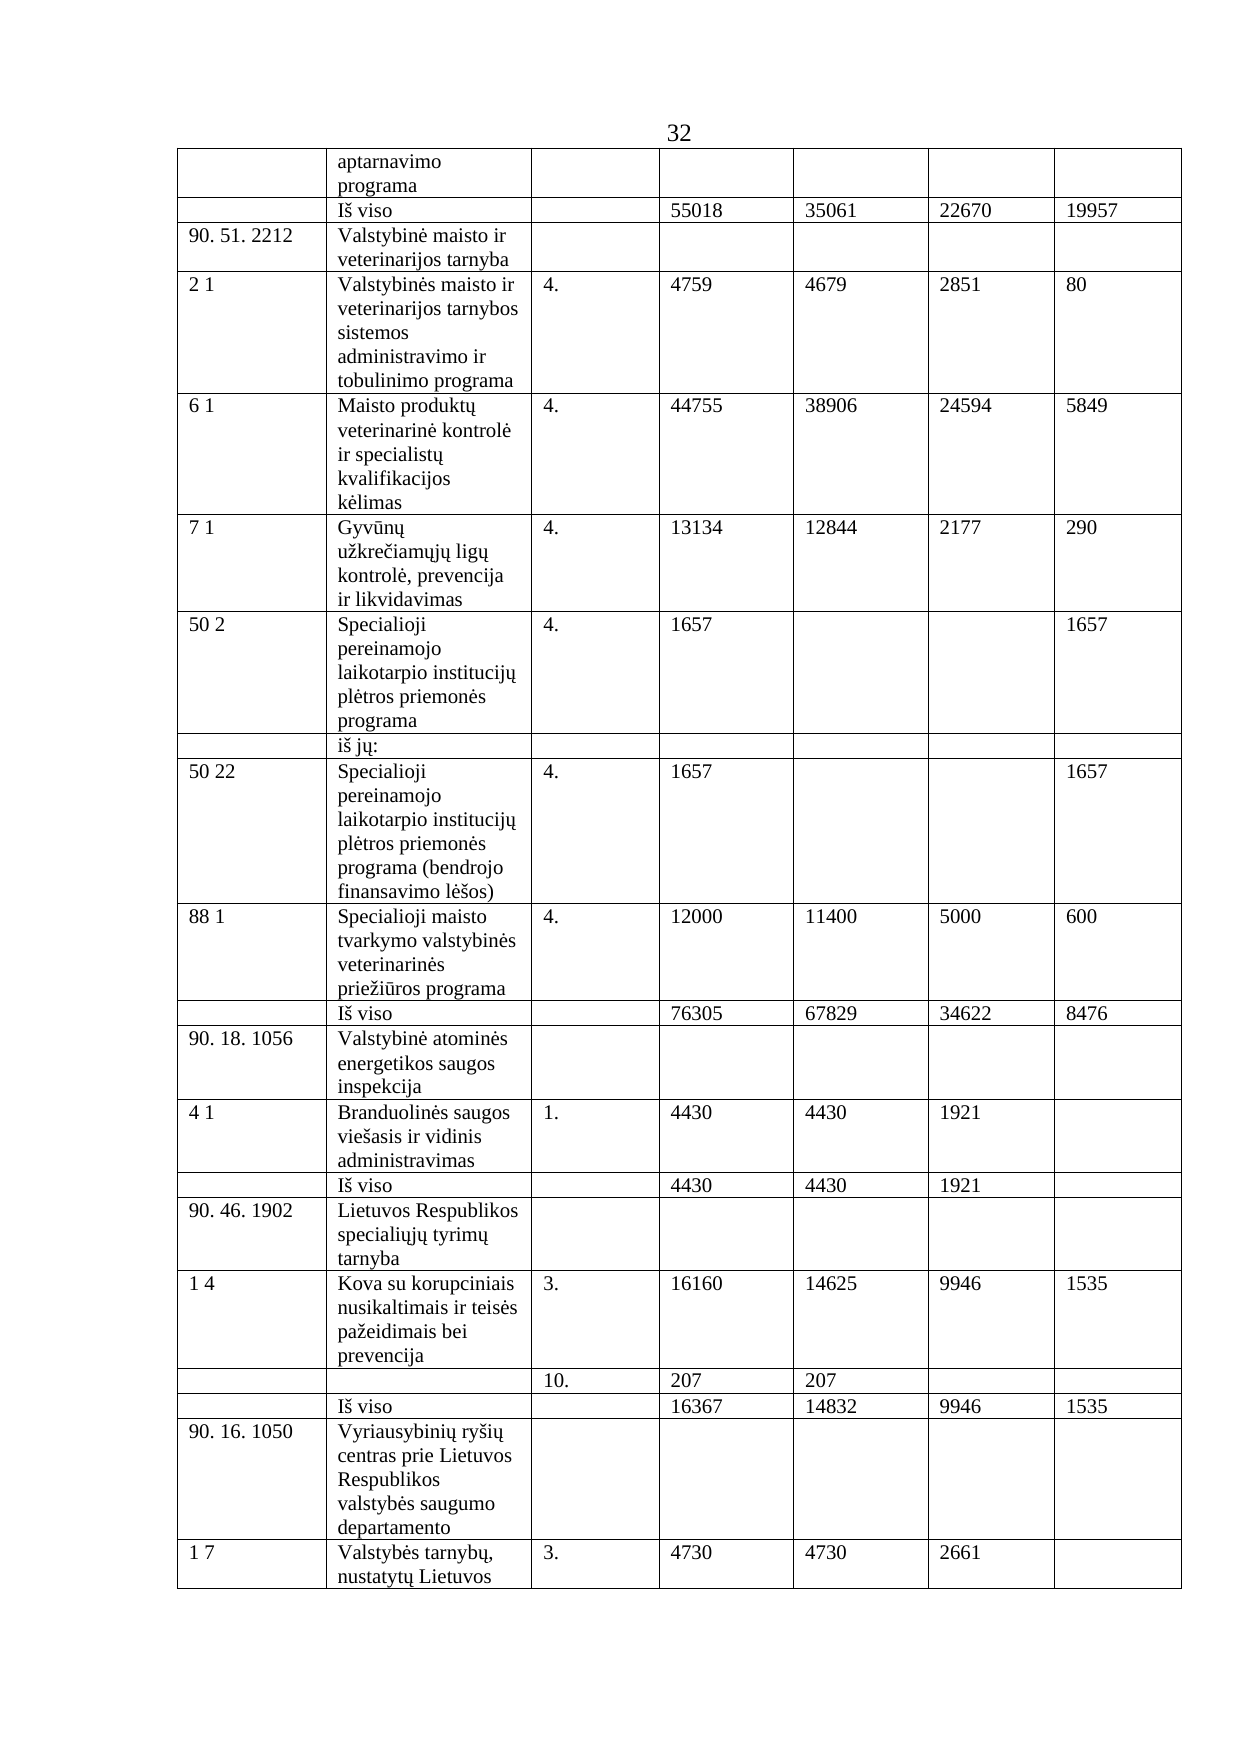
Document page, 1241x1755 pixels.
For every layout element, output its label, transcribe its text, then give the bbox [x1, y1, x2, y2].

table_cell [178, 198, 326, 222]
table_cell 1657 [1055, 612, 1181, 732]
table_cell 35061 [794, 198, 928, 222]
table_cell 1921 [929, 1173, 1054, 1197]
table_cell 4. [532, 515, 659, 611]
table_cell [660, 149, 793, 197]
table_cell 6 1 [178, 394, 326, 514]
table_cell 4679 [794, 272, 928, 392]
table_cell [532, 223, 659, 271]
table_cell [660, 223, 793, 271]
table_cell [794, 1198, 928, 1270]
table_cell Kova su korupciniais nusikaltimais ir teisės pažeidimais bei prevencija [327, 1271, 531, 1367]
table_cell [929, 1026, 1054, 1098]
table_cell 3. [532, 1271, 659, 1367]
table_cell 44755 [660, 394, 793, 514]
table_cell Valstybės tarnybų, nustatytų Lietuvos [327, 1540, 531, 1588]
table_cell Gyvūnų užkrečiamųjų ligų kontrolė, prevencija ir likvidavimas [327, 515, 531, 611]
table_cell 4430 [660, 1100, 793, 1172]
table_cell 2661 [929, 1540, 1054, 1588]
table_cell [929, 759, 1054, 903]
table_cell 4430 [794, 1100, 928, 1172]
table_cell Iš viso [327, 198, 531, 222]
table_cell 1657 [660, 612, 793, 732]
table_cell 2 1 [178, 272, 326, 392]
table_cell 55018 [660, 198, 793, 222]
table_cell [532, 1001, 659, 1025]
table_cell Iš viso [327, 1001, 531, 1025]
table_cell [660, 734, 793, 757]
table_cell [794, 1026, 928, 1098]
table_cell Vyriausybinių ryšių centras prie Lietuvos Respublikos valstybės saugumo departamento [327, 1419, 531, 1539]
table_cell 80 [1055, 272, 1181, 392]
table_cell Specialioji pereinamojo laikotarpio institucijų plėtros priemonės programa [327, 612, 531, 732]
table_cell [1055, 223, 1181, 271]
table_cell 90. 51. 2212 [178, 223, 326, 271]
table_cell [929, 1419, 1054, 1539]
table_cell 4430 [794, 1173, 928, 1197]
table_cell 1535 [1055, 1394, 1181, 1418]
table_cell 16160 [660, 1271, 793, 1367]
table_cell Valstybinės maisto ir veterinarijos tarnybos sistemos administravimo ir tobulinimo programa [327, 272, 531, 392]
table_cell 4. [532, 904, 659, 1000]
table_cell [532, 734, 659, 757]
table_cell 50 2 [178, 612, 326, 732]
table_cell [532, 149, 659, 197]
table_cell Iš viso [327, 1173, 531, 1197]
table_cell [794, 612, 928, 732]
table_cell 4730 [794, 1540, 928, 1588]
table_cell 13134 [660, 515, 793, 611]
table_cell 4. [532, 272, 659, 392]
table_cell 2851 [929, 272, 1054, 392]
table_cell Valstybinė maisto ir veterinarijos tarnyba [327, 223, 531, 271]
table_cell [794, 734, 928, 757]
table_cell 5849 [1055, 394, 1181, 514]
table_cell 8476 [1055, 1001, 1181, 1025]
table_cell 14625 [794, 1271, 928, 1367]
table_cell 4730 [660, 1540, 793, 1588]
table_cell [929, 612, 1054, 732]
table_cell 1657 [1055, 759, 1181, 903]
table_cell [532, 1198, 659, 1270]
table_cell [660, 1198, 793, 1270]
table_cell [929, 734, 1054, 757]
table_cell 4. [532, 394, 659, 514]
table_cell [178, 1394, 326, 1418]
table_cell Valstybinė atominės energetikos saugos inspekcija [327, 1026, 531, 1098]
table_cell [929, 1369, 1054, 1392]
table_cell [1055, 1026, 1181, 1098]
table_cell 16367 [660, 1394, 793, 1418]
table_cell 3. [532, 1540, 659, 1588]
table_cell 4. [532, 612, 659, 732]
table_cell [1055, 734, 1181, 757]
table_cell [1055, 1419, 1181, 1539]
table_cell 34622 [929, 1001, 1054, 1025]
table_cell 9946 [929, 1394, 1054, 1418]
table_cell [532, 1419, 659, 1539]
table_cell [532, 1394, 659, 1418]
table_cell 12000 [660, 904, 793, 1000]
table_cell 207 [794, 1369, 928, 1392]
table_cell [660, 1419, 793, 1539]
table_cell 4. [532, 759, 659, 903]
table_cell 600 [1055, 904, 1181, 1000]
table_cell [1055, 1100, 1181, 1172]
table_cell 1 4 [178, 1271, 326, 1367]
table_cell [178, 1001, 326, 1025]
table_cell [532, 198, 659, 222]
table_cell 19957 [1055, 198, 1181, 222]
table_cell 1921 [929, 1100, 1054, 1172]
table_cell Branduolinės saugos viešasis ir vidinis administravimas [327, 1100, 531, 1172]
table_cell [1055, 1369, 1181, 1392]
table_cell Maisto produktų veterinarinė kontrolė ir specialistų kvalifikacijos kėlimas [327, 394, 531, 514]
table_cell [1055, 149, 1181, 197]
table_cell 4 1 [178, 1100, 326, 1172]
table_cell 1657 [660, 759, 793, 903]
table_cell Lietuvos Respublikos specialiųjų tyrimų tarnyba [327, 1198, 531, 1270]
table_cell Iš viso [327, 1394, 531, 1418]
table_cell [178, 149, 326, 197]
table_cell 76305 [660, 1001, 793, 1025]
table_cell 12844 [794, 515, 928, 611]
table_cell [929, 149, 1054, 197]
table_cell 1535 [1055, 1271, 1181, 1367]
table_cell Specialioji maisto tvarkymo valstybinės veterinarinės priežiūros programa [327, 904, 531, 1000]
table_cell aptarnavimo programa [327, 149, 531, 197]
table_cell 5000 [929, 904, 1054, 1000]
table_cell [929, 223, 1054, 271]
table_cell [178, 1369, 326, 1392]
table_cell [794, 223, 928, 271]
table_cell 290 [1055, 515, 1181, 611]
table_cell [929, 1198, 1054, 1270]
table_cell [1055, 1173, 1181, 1197]
table_cell [660, 1026, 793, 1098]
table_cell [794, 149, 928, 197]
table_cell 90. 18. 1056 [178, 1026, 326, 1098]
table_cell 90. 46. 1902 [178, 1198, 326, 1270]
table_cell 2177 [929, 515, 1054, 611]
table_cell 9946 [929, 1271, 1054, 1367]
table_cell 14832 [794, 1394, 928, 1418]
table_cell 88 1 [178, 904, 326, 1000]
table_cell iš jų: [327, 734, 531, 757]
table_cell [327, 1369, 531, 1392]
table_cell 207 [660, 1369, 793, 1392]
table_cell 10. [532, 1369, 659, 1392]
table_cell 1 7 [178, 1540, 326, 1588]
table_cell Specialioji pereinamojo laikotarpio institucijų plėtros priemonės programa (bendrojo finansavimo lėšos) [327, 759, 531, 903]
table_cell [178, 734, 326, 757]
table_cell 22670 [929, 198, 1054, 222]
table_cell 7 1 [178, 515, 326, 611]
table_cell [1055, 1198, 1181, 1270]
table_cell 50 22 [178, 759, 326, 903]
table_cell 38906 [794, 394, 928, 514]
table_cell [1055, 1540, 1181, 1588]
table_cell [532, 1173, 659, 1197]
table_cell [532, 1026, 659, 1098]
table_cell 1. [532, 1100, 659, 1172]
table_cell 4430 [660, 1173, 793, 1197]
table_cell 11400 [794, 904, 928, 1000]
table_cell 24594 [929, 394, 1054, 514]
table_cell 67829 [794, 1001, 928, 1025]
table_cell [794, 759, 928, 903]
table_cell 4759 [660, 272, 793, 392]
table_cell [794, 1419, 928, 1539]
table_cell 90. 16. 1050 [178, 1419, 326, 1539]
table_cell [178, 1173, 326, 1197]
